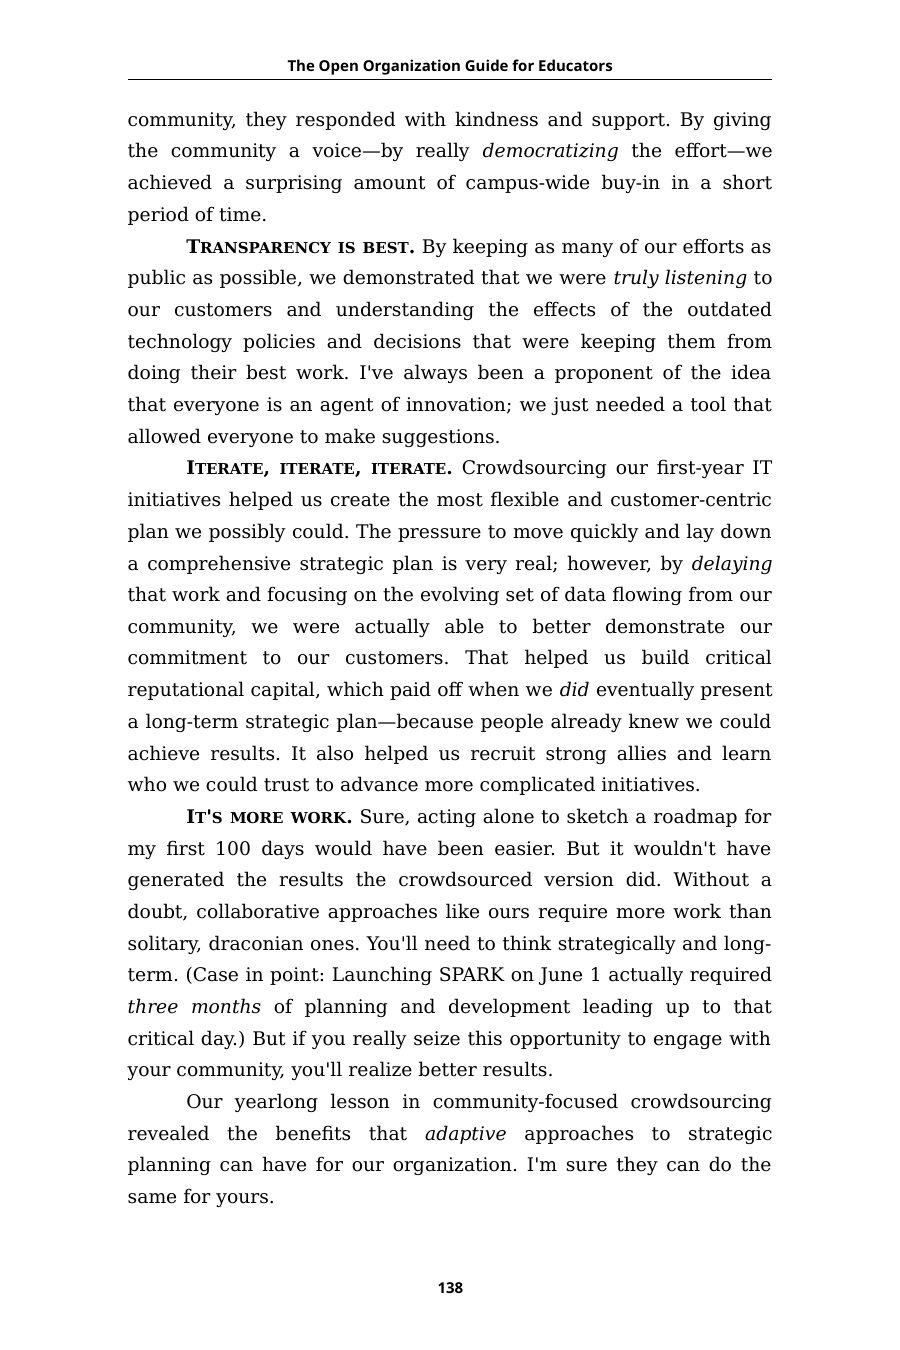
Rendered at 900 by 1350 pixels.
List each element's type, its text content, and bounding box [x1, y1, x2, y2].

text Our yearlong lesson in community-focused crowdsourcing revealed the benefits that adaptive approaches to strategic planning can have for our organization. I'm sure they can do the same for yours. [127, 1091, 772, 1208]
text Transparency is best. By keeping as many of our efforts as public as possible, we demonstrated that we were truly listening to our customers and understanding the effects of the outdated technology policies and decisions that were keeping them from doing their best work. I've always been a proponent of the idea that everyone is an agent of innovation; we just needed a tool that allowed everyone to make suggestions. [127, 235, 772, 447]
text It's more work. Sure, acting alone to sketch a roadmap for my first 100 days would have been easier. But it wouldn't have generated the results the crowdsourced version did. Without a doubt, collaborative approaches like ours require more work than solitary, draconian ones. You'll need to think strategically and long-term. (Case in point: Launching SPARK on June 1 actually required three months of planning and development leading up to that critical day.) But if you really seize this opportunity to engage with your community, you'll realize better results. [127, 806, 772, 1081]
text Iterate, iterate, iterate. Crowdsourcing our first-year IT initiatives helped us create the most flexible and customer-centric plan we possibly could. The pressure to move quickly and lay down a comprehensive strategic plan is very real; however, by delaying that work and focusing on the evolving set of data flowing from our community, we were actually able to better demonstrate our commitment to our customers. That helped us build critical reputational capital, which paid off when we did eventually present a long-term strategic plan—because people already knew we could achieve results. It also helped us recruit strong allies and learn who we could trust to advance more complicated initiatives. [127, 457, 772, 796]
text community, they responded with kindness and support. By giving the community a voice—by really democratizing the effort—we achieved a surprising amount of campus-wide buy-in in a short period of time. [127, 109, 772, 226]
